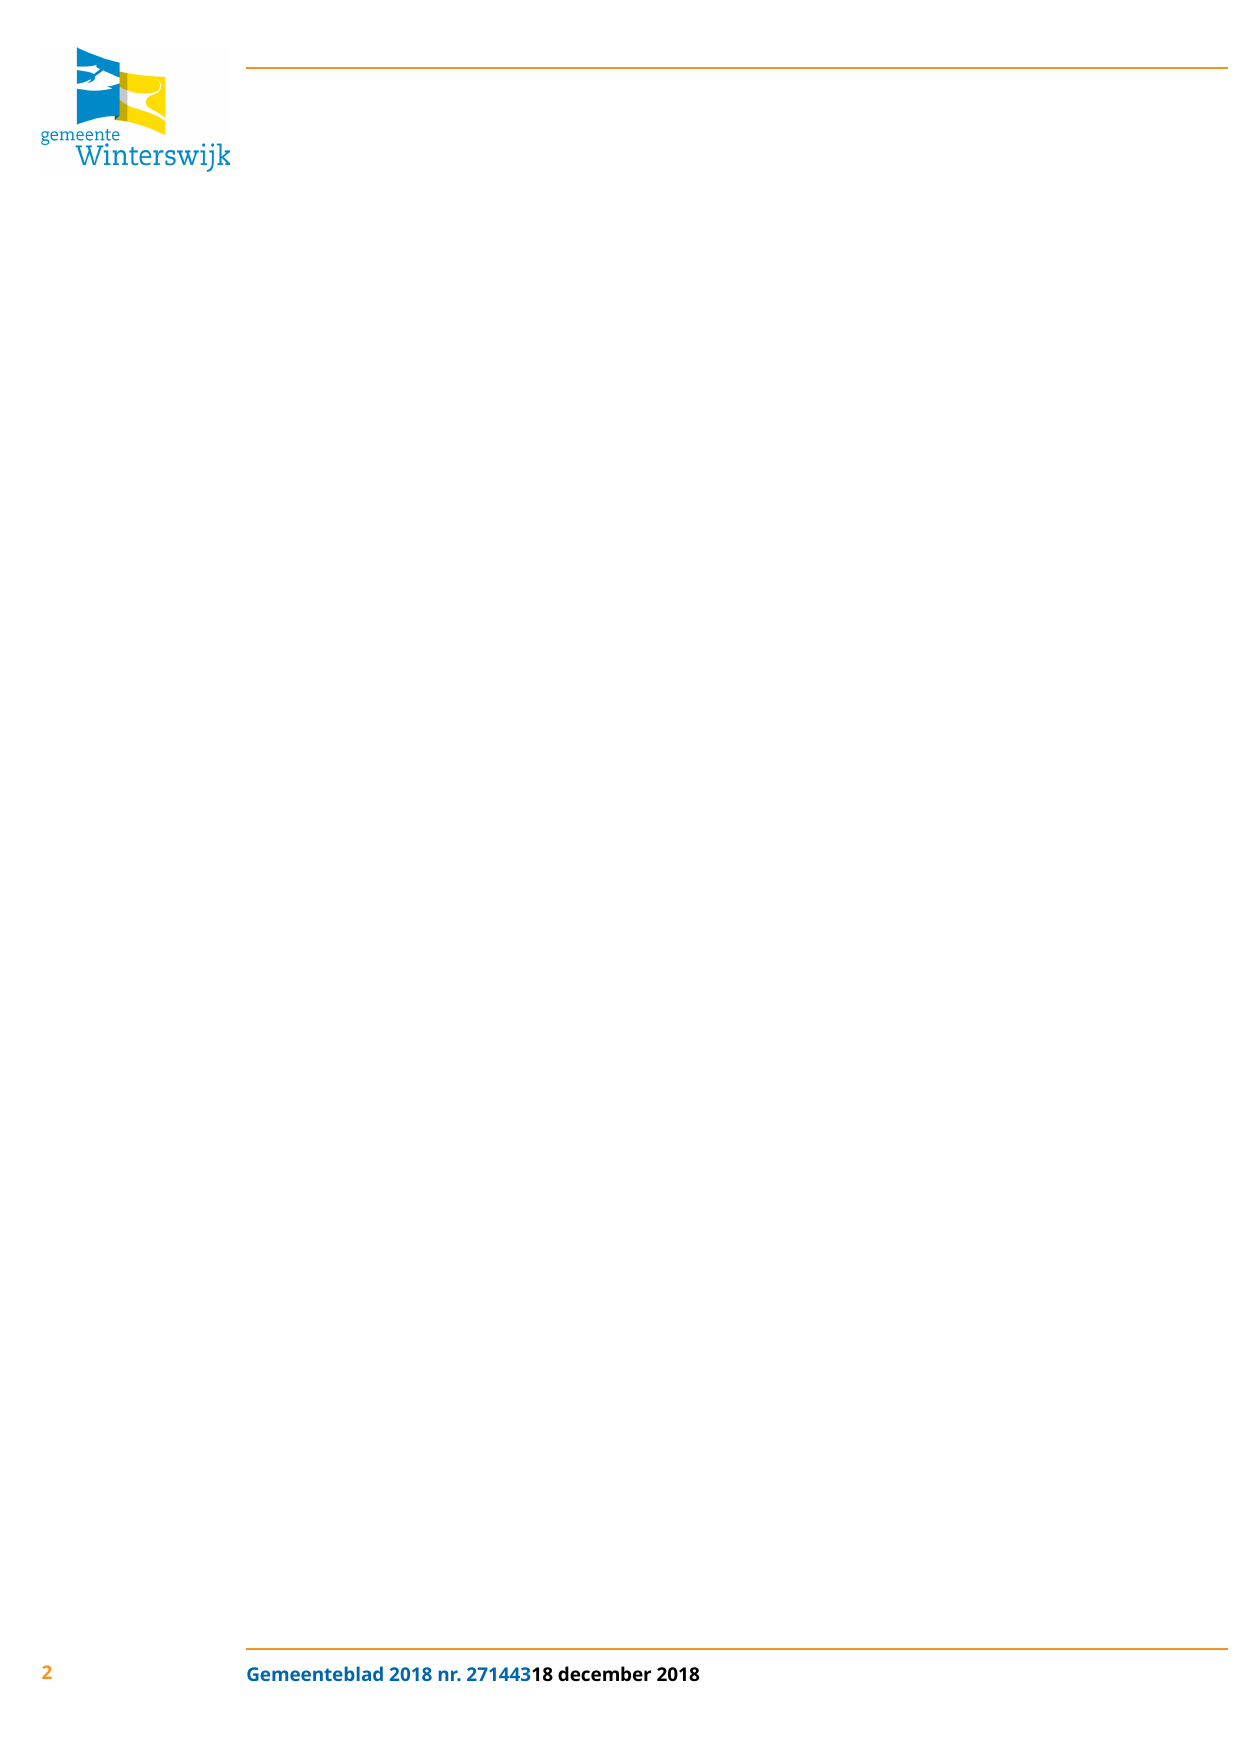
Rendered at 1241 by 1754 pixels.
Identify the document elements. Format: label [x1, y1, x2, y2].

picture [225, 153, 231, 162]
picture [41, 47, 231, 172]
